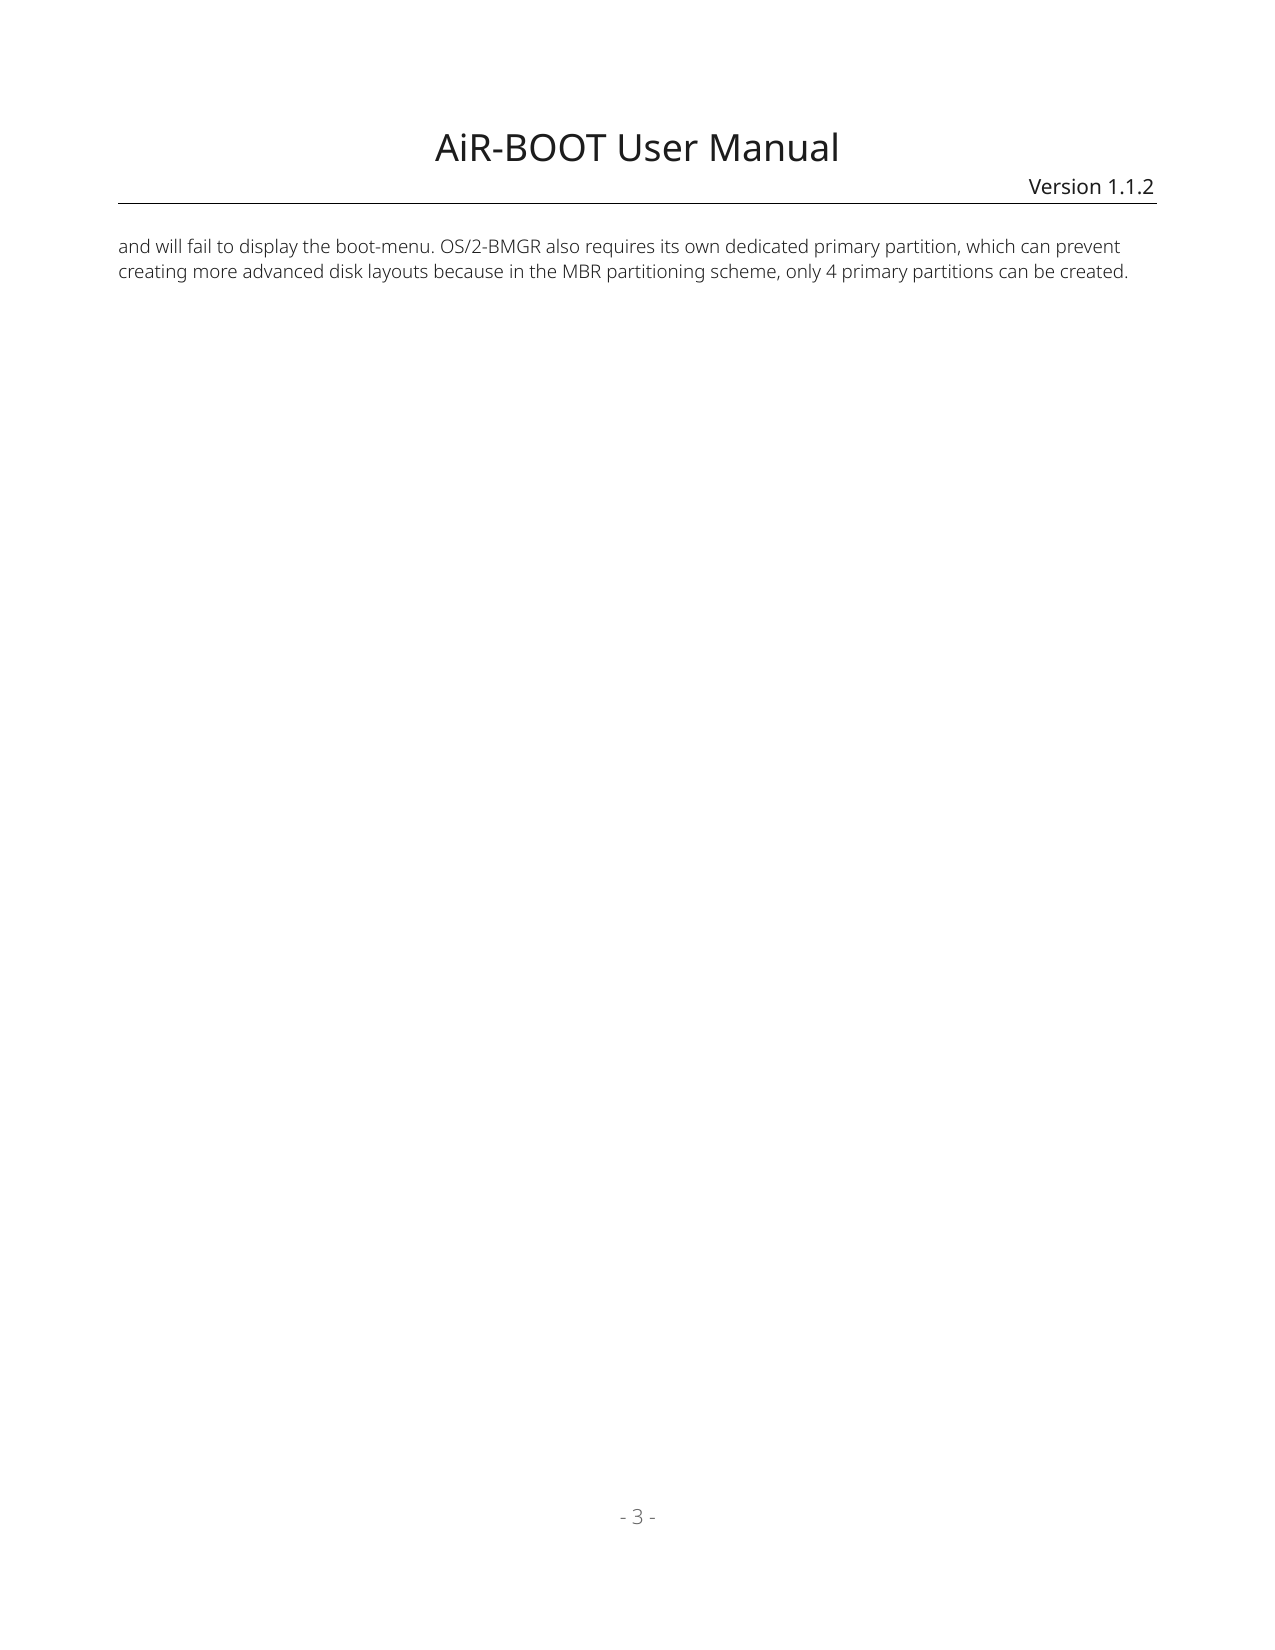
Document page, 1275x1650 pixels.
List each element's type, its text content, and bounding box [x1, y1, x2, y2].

text and will fail to display the boot-menu. OS/2-BMGR also requires its own dedicated primary partition, which can prevent creating more advanced disk layouts because in the MBR partitioning scheme, only 4 primary partitions can be created. [118, 233, 1157, 284]
